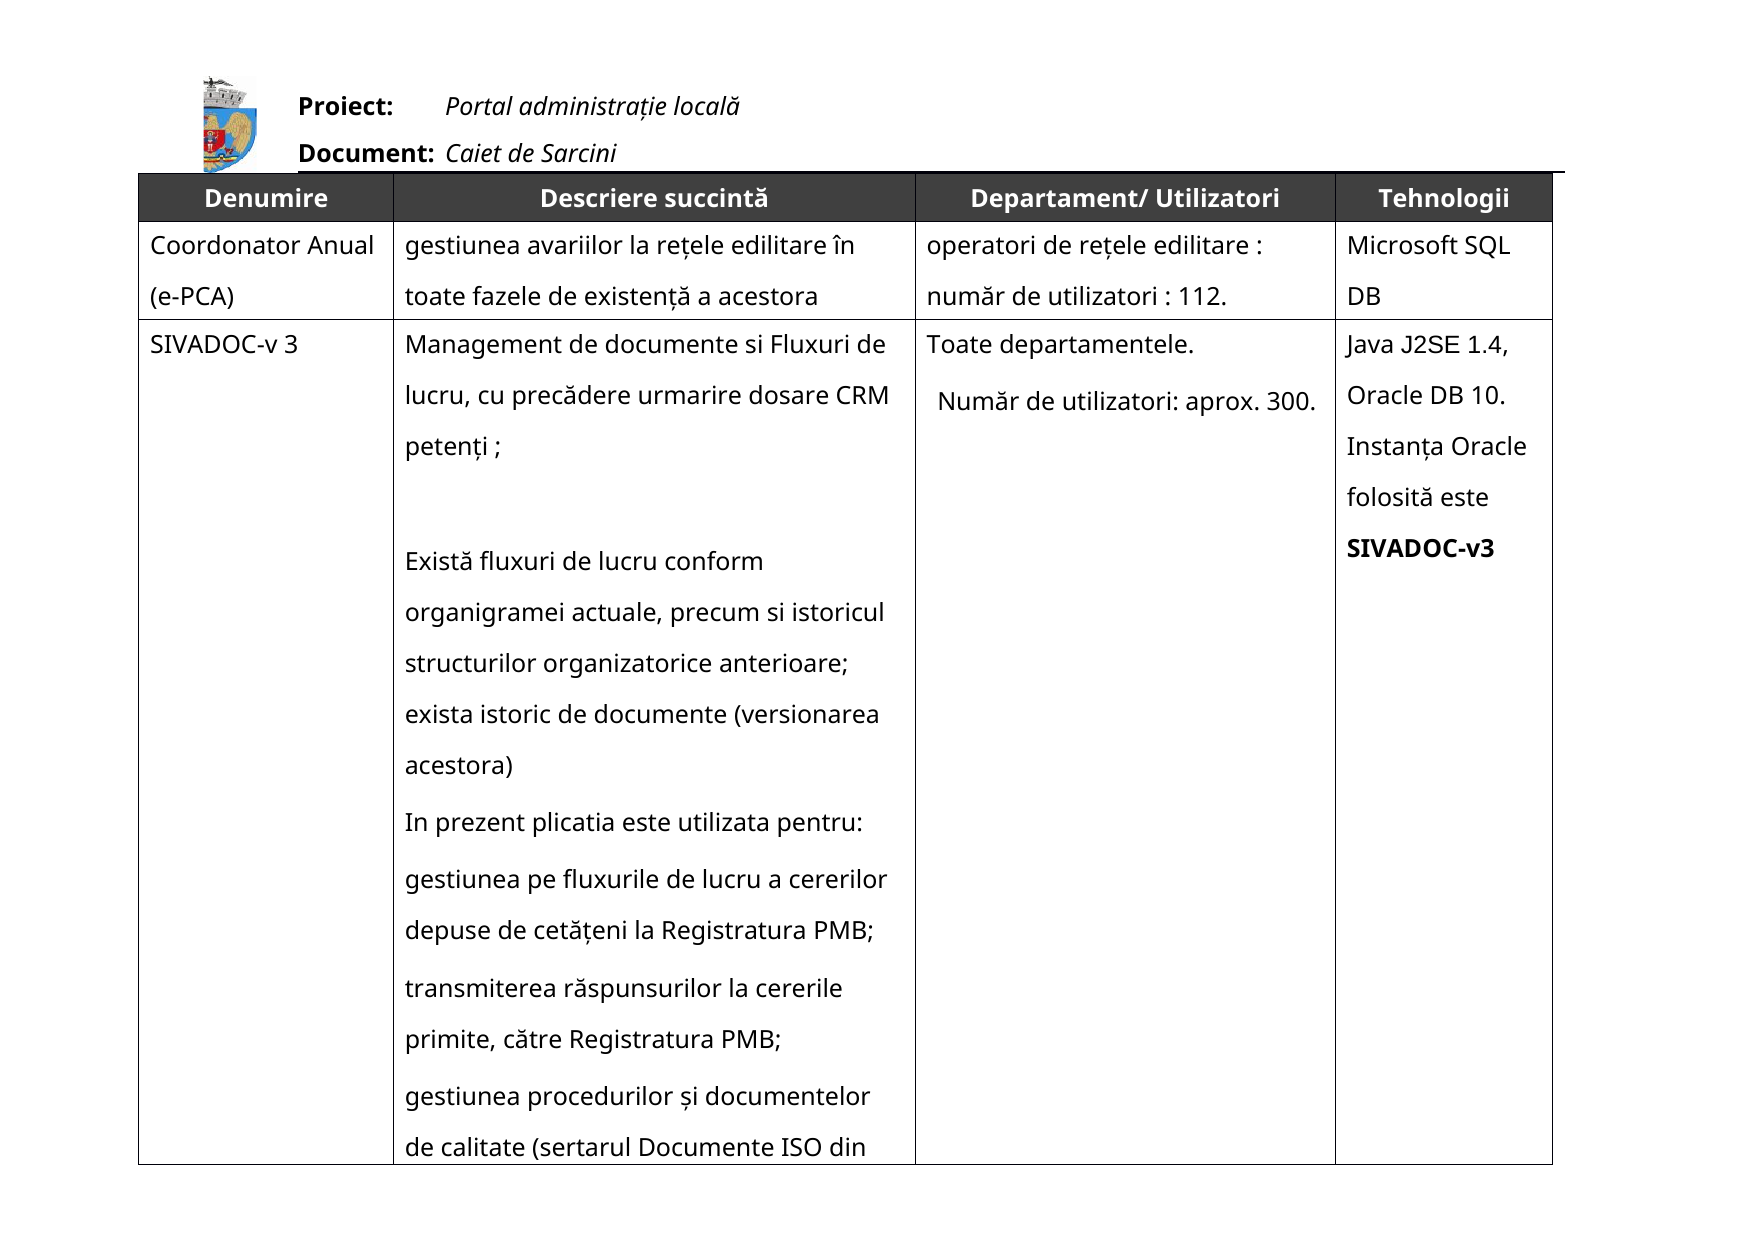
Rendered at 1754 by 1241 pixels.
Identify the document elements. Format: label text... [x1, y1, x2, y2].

table_cell operatori de rețele edilitare : număr de utilizatori : 112. [916, 222, 1335, 319]
table_header Denumire [139, 174, 393, 221]
table_cell Java J2SE 1.4, Oracle DB 10. Instanţa Oracle folosită este SIVADOC-v3 [1336, 320, 1552, 1164]
table_cell SIVADOC-v 3 [139, 320, 393, 1164]
table_cell Management de documente si Fluxuri de lucru, cu precădere urmarire dosare CRM petenți ; Există fluxuri de lucru conform organigramei actuale, precum si istoricul structurilor organizatorice anterioare; exista istoric de documente (versionarea acestora) In prezent plicatia este utilizata pentru: gestiunea pe fluxurile de lucru a cererilor depuse de cetăţeni la Registratura PMB; transmiterea răspunsurilor la cererile primite, către Registratura PMB; gestiunea procedurilor şi documentelor de calitate (sertarul Documente ISO din [394, 320, 915, 1164]
table_cell Toate departamentele. Număr de utilizatori: aprox. 300. [916, 320, 1335, 1164]
table_header Departament/ Utilizatori [916, 174, 1335, 221]
table_cell gestiunea avariilor la rețele edilitare în toate fazele de existență a acestora [394, 222, 915, 319]
table_cell Microsoft SQL DB [1336, 222, 1552, 319]
table_header Tehnologii [1336, 174, 1552, 221]
table_cell Coordonator Anual (e-PCA) [139, 222, 393, 319]
table_header Descriere succintă [394, 174, 915, 221]
